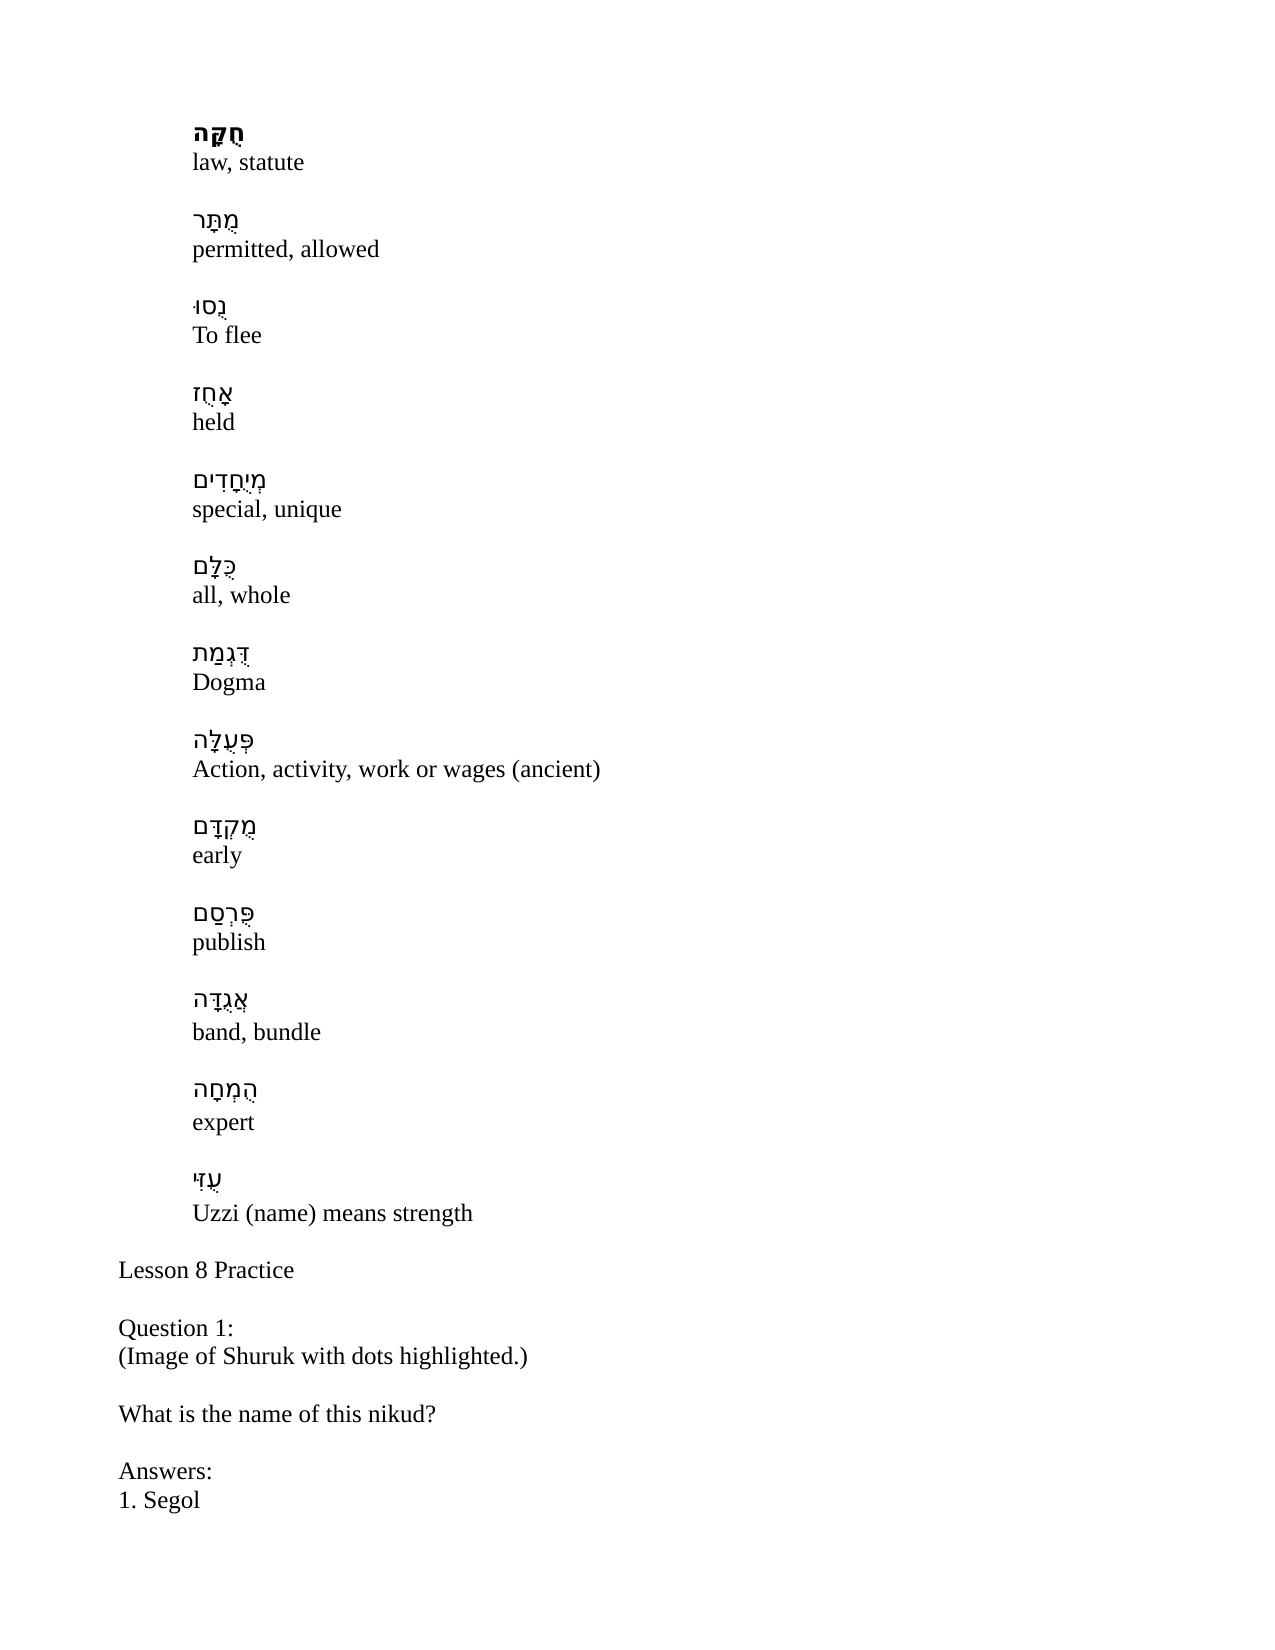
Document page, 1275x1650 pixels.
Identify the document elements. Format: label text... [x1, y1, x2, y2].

text (Image of Shuruk with dots highlighted.) [118, 1341, 1157, 1370]
text early [192, 841, 1157, 869]
text Uzzi (name) means strength [192, 1198, 1157, 1226]
text מְיֻחָדִים [192, 465, 1157, 494]
text Action, activity, work or wages (ancient) [192, 754, 1157, 783]
text law, statute [192, 147, 1157, 176]
text מֻקְדָּם [192, 811, 1157, 841]
text מֻתָּר [192, 205, 1157, 234]
text דֻּגְמַת [192, 638, 1157, 667]
text עֻזִּי [192, 1165, 1157, 1198]
text Lesson 8 Practice [118, 1255, 1157, 1284]
text permitted, allowed [192, 234, 1157, 263]
text פֻּרְסַם [192, 898, 1157, 927]
text band, bundle [192, 1017, 1157, 1046]
text הֻמְחָה [192, 1075, 1157, 1107]
text 1. Segol [118, 1485, 1157, 1514]
text all, whole [192, 581, 1157, 609]
text publish [192, 927, 1157, 956]
text special, unique [192, 494, 1157, 523]
text What is the name of this nikud? [118, 1399, 1157, 1428]
text כֻּלָּם [192, 551, 1157, 581]
text expert [192, 1107, 1157, 1136]
text held [192, 407, 1157, 436]
text חֻקָּה [192, 118, 1157, 147]
text פְּעֻלָּה [192, 725, 1157, 754]
text אָחֻז [192, 378, 1157, 407]
text Question 1: [118, 1313, 1157, 1341]
text To flee [192, 321, 1157, 349]
text Answers: [118, 1456, 1157, 1485]
text Dogma [192, 667, 1157, 696]
text אֲגֻדָּה [192, 985, 1157, 1017]
text נֻסוּ [192, 291, 1157, 321]
